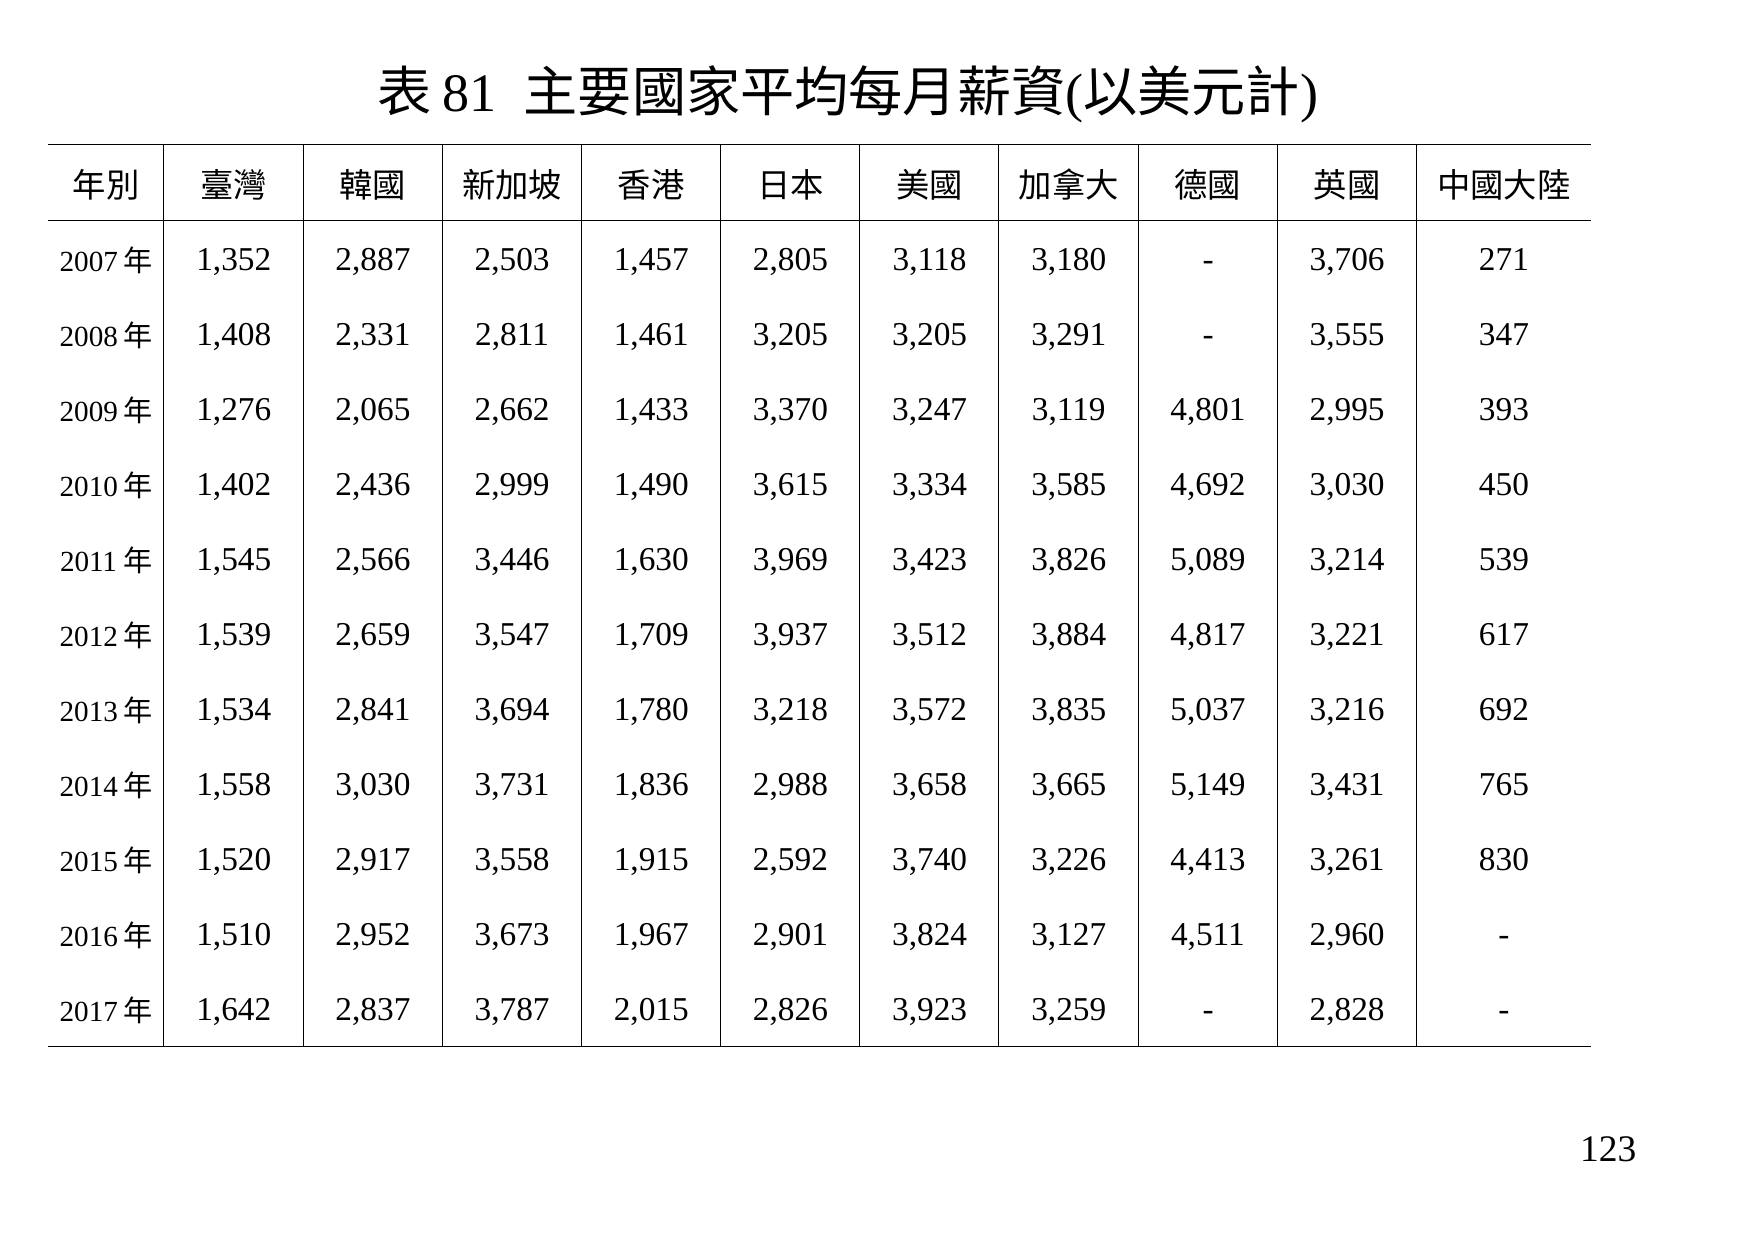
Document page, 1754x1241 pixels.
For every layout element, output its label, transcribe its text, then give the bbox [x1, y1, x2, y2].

table_cell 1,642 [164, 971, 303, 1046]
table_cell 3,216 [1278, 671, 1416, 746]
table_cell 4,801 [1139, 371, 1277, 446]
table_cell 2008年 [48, 296, 163, 371]
table_cell 3,370 [721, 371, 859, 446]
table_cell 1,490 [582, 446, 720, 521]
table_header 香港 [582, 145, 720, 220]
table_cell 1,967 [582, 896, 720, 971]
table_header 日本 [721, 145, 859, 220]
table_cell 1,402 [164, 446, 303, 521]
table_header 中國大陸 [1417, 145, 1591, 220]
subtitle 表81 主要國家平均每月薪資(以美元計) [59, 32, 1636, 144]
table_header 德國 [1139, 145, 1277, 220]
table_cell 2,826 [721, 971, 859, 1046]
table_cell 1,558 [164, 746, 303, 821]
table_cell 2,960 [1278, 896, 1416, 971]
table_cell 3,423 [860, 521, 998, 596]
table_cell 2,828 [1278, 971, 1416, 1046]
table_cell 450 [1417, 446, 1591, 521]
table_cell 3,826 [999, 521, 1138, 596]
table_cell 1,534 [164, 671, 303, 746]
table_cell 1,276 [164, 371, 303, 446]
table_cell 1,915 [582, 821, 720, 896]
table_cell 2017年 [48, 971, 163, 1046]
table_cell 1,510 [164, 896, 303, 971]
table_cell 1,836 [582, 746, 720, 821]
table_cell 3,334 [860, 446, 998, 521]
table_cell 1,545 [164, 521, 303, 596]
table_cell 5,037 [1139, 671, 1277, 746]
table_cell 1,780 [582, 671, 720, 746]
table_cell 2,065 [304, 371, 442, 446]
table_cell 3,261 [1278, 821, 1416, 896]
table_cell 3,127 [999, 896, 1138, 971]
table_cell - [1417, 896, 1591, 971]
table_cell 2014年 [48, 746, 163, 821]
table_cell 3,740 [860, 821, 998, 896]
table_cell - [1139, 971, 1277, 1046]
table_cell 3,835 [999, 671, 1138, 746]
table_cell 2012年 [48, 596, 163, 671]
table_cell 1,461 [582, 296, 720, 371]
table_cell 3,512 [860, 596, 998, 671]
table_header 英國 [1278, 145, 1416, 220]
table_header 臺灣 [164, 145, 303, 220]
table_cell 3,119 [999, 371, 1138, 446]
table_cell 4,511 [1139, 896, 1277, 971]
table_header 韓國 [304, 145, 442, 220]
table_cell 2009年 [48, 371, 163, 446]
table_cell 3,824 [860, 896, 998, 971]
table_cell 2,503 [443, 221, 581, 296]
table_cell 3,446 [443, 521, 581, 596]
table_cell 3,555 [1278, 296, 1416, 371]
table_cell 1,630 [582, 521, 720, 596]
table_cell 5,089 [1139, 521, 1277, 596]
table_cell 2,805 [721, 221, 859, 296]
table_cell 2,592 [721, 821, 859, 896]
table_cell 3,118 [860, 221, 998, 296]
table_cell 3,030 [1278, 446, 1416, 521]
table_cell 2015年 [48, 821, 163, 896]
table_cell 2,662 [443, 371, 581, 446]
table_cell 3,221 [1278, 596, 1416, 671]
table_header 加拿大 [999, 145, 1138, 220]
table_cell 3,030 [304, 746, 442, 821]
table_cell 2,566 [304, 521, 442, 596]
table_cell 2,995 [1278, 371, 1416, 446]
table_cell 2010年 [48, 446, 163, 521]
table_cell 3,731 [443, 746, 581, 821]
table_cell 4,692 [1139, 446, 1277, 521]
table_cell 3,259 [999, 971, 1138, 1046]
table_cell 3,180 [999, 221, 1138, 296]
table_cell 2011年 [48, 521, 163, 596]
table_cell 1,408 [164, 296, 303, 371]
table_cell 2,952 [304, 896, 442, 971]
table_cell 692 [1417, 671, 1591, 746]
table_cell 3,218 [721, 671, 859, 746]
table_cell 2,887 [304, 221, 442, 296]
table_cell 3,214 [1278, 521, 1416, 596]
table_cell 4,413 [1139, 821, 1277, 896]
table_cell 1,539 [164, 596, 303, 671]
table_cell - [1139, 296, 1277, 371]
table_cell 3,431 [1278, 746, 1416, 821]
table_cell 1,457 [582, 221, 720, 296]
table_cell 393 [1417, 371, 1591, 446]
table_cell 2,901 [721, 896, 859, 971]
table_cell 765 [1417, 746, 1591, 821]
table_cell 3,969 [721, 521, 859, 596]
table_cell 3,658 [860, 746, 998, 821]
table_cell 3,884 [999, 596, 1138, 671]
table_header 年別 [48, 145, 163, 220]
table_cell 3,787 [443, 971, 581, 1046]
table_cell 3,937 [721, 596, 859, 671]
table_cell 1,352 [164, 221, 303, 296]
table_cell 830 [1417, 821, 1591, 896]
table_cell 3,291 [999, 296, 1138, 371]
table_cell 2,917 [304, 821, 442, 896]
table_cell 2,015 [582, 971, 720, 1046]
table_cell 5,149 [1139, 746, 1277, 821]
table_cell 2,841 [304, 671, 442, 746]
table_cell - [1417, 971, 1591, 1046]
table_cell 3,665 [999, 746, 1138, 821]
table_cell 3,226 [999, 821, 1138, 896]
table_cell - [1139, 221, 1277, 296]
table_cell 2,331 [304, 296, 442, 371]
table_cell 2013年 [48, 671, 163, 746]
table_cell 4,817 [1139, 596, 1277, 671]
table_cell 3,247 [860, 371, 998, 446]
table_cell 3,673 [443, 896, 581, 971]
table_cell 3,547 [443, 596, 581, 671]
table_cell 1,709 [582, 596, 720, 671]
table_cell 271 [1417, 221, 1591, 296]
table_cell 2,988 [721, 746, 859, 821]
table_cell 3,615 [721, 446, 859, 521]
table_cell 2,999 [443, 446, 581, 521]
table_cell 347 [1417, 296, 1591, 371]
table_cell 1,520 [164, 821, 303, 896]
table_cell 3,558 [443, 821, 581, 896]
table_cell 617 [1417, 596, 1591, 671]
table_cell 2,837 [304, 971, 442, 1046]
table_cell 3,706 [1278, 221, 1416, 296]
table_cell 3,923 [860, 971, 998, 1046]
table_cell 1,433 [582, 371, 720, 446]
table_cell 3,572 [860, 671, 998, 746]
table_cell 2,659 [304, 596, 442, 671]
table_cell 3,205 [721, 296, 859, 371]
table_cell 3,694 [443, 671, 581, 746]
table_cell 3,205 [860, 296, 998, 371]
table_cell 3,585 [999, 446, 1138, 521]
table_cell 2016年 [48, 896, 163, 971]
table_cell 539 [1417, 521, 1591, 596]
table_cell 2,436 [304, 446, 442, 521]
table_header 新加坡 [443, 145, 581, 220]
table_cell 2007年 [48, 221, 163, 296]
table_header 美國 [860, 145, 998, 220]
table_cell 2,811 [443, 296, 581, 371]
